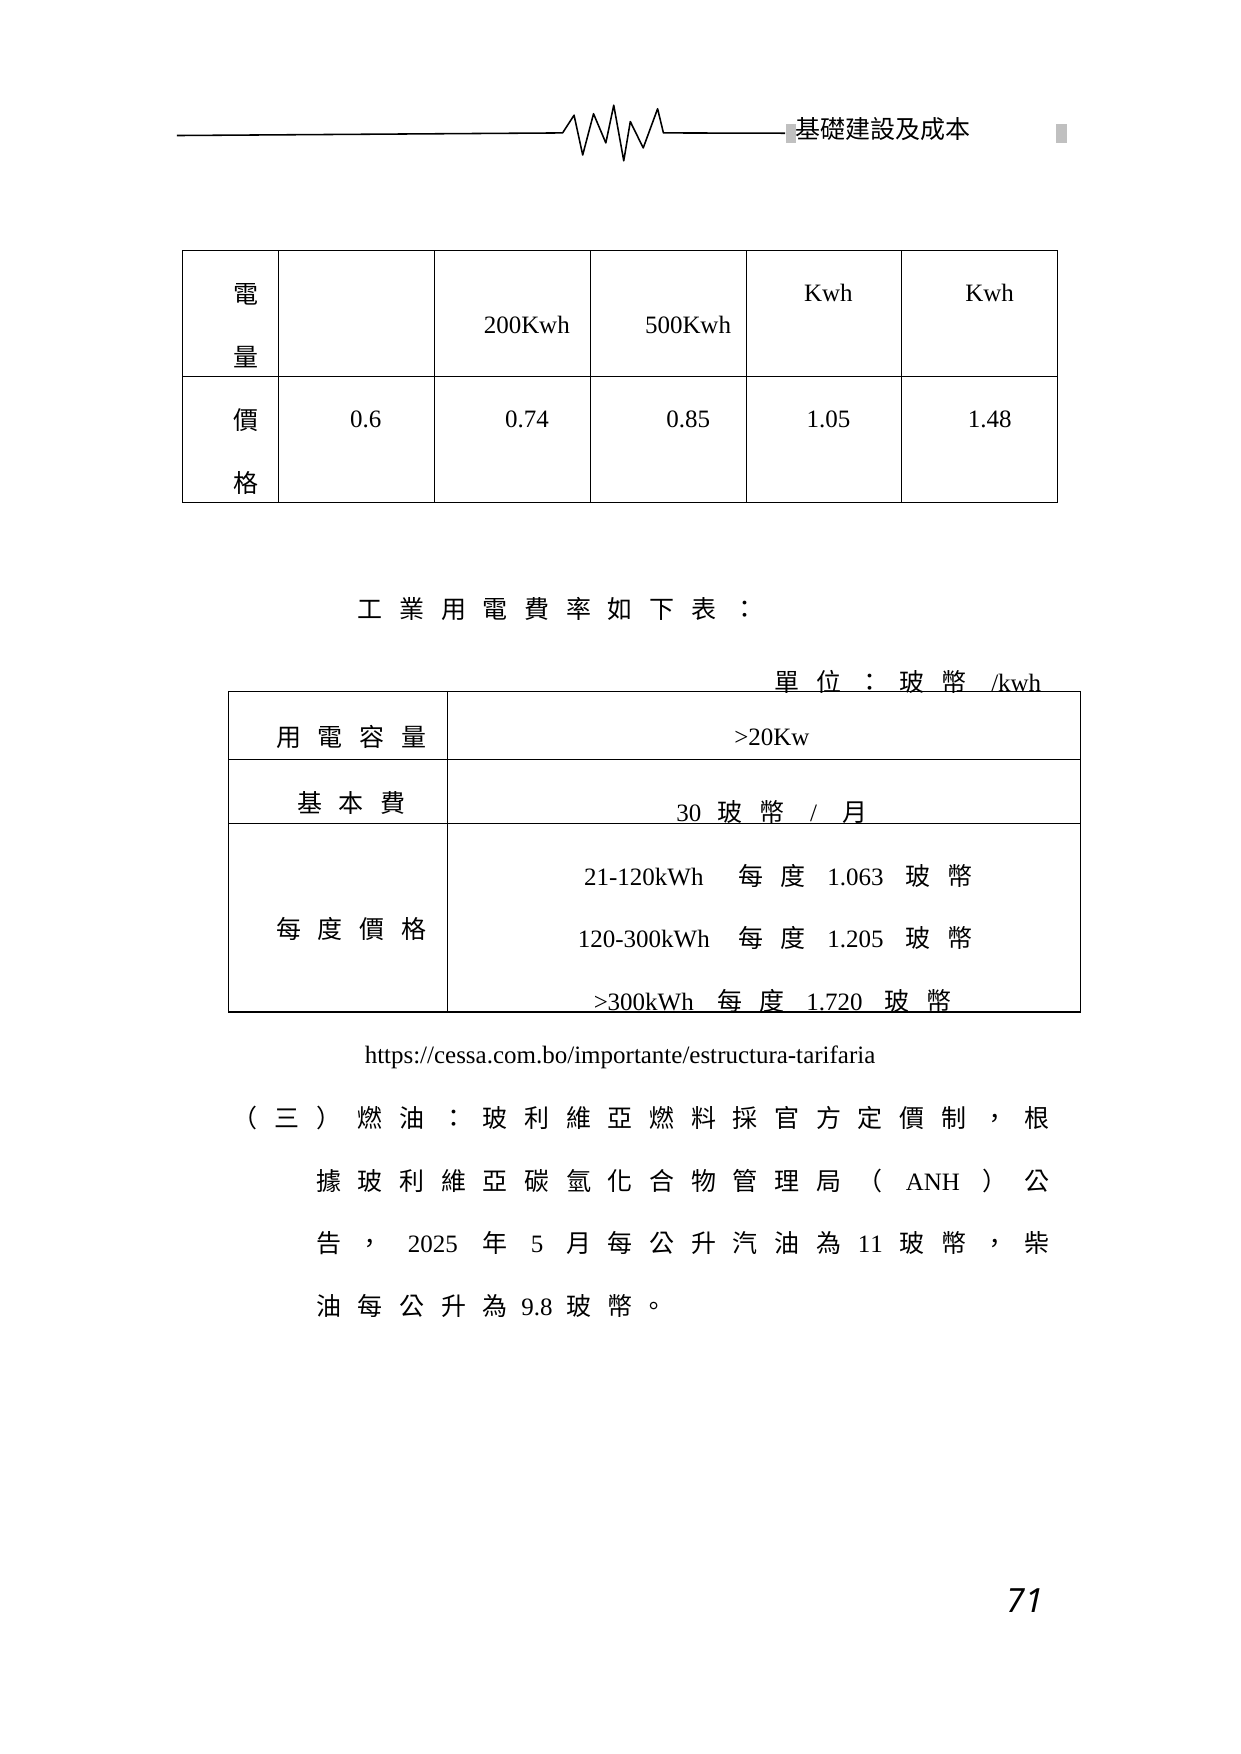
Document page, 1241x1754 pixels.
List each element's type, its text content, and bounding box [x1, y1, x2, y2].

text 單位：玻幣/kwh [183, 628, 1058, 691]
table_header 200Kwh [435, 251, 590, 376]
table_cell 0.6 [279, 377, 434, 502]
table_cell 基本費 [229, 760, 447, 823]
table_cell 價格 [183, 377, 278, 502]
table_cell 30玻幣/月 [448, 760, 1080, 823]
table_cell 21-120kWh 每度1.063玻幣 120-300kWh 每度1.205玻幣 >300kWh 每度1.720玻幣 [448, 824, 1080, 1011]
text 工業用電費率如下表： [281, 566, 1058, 628]
text （三）燃油：玻利維亞燃料採官方定價制，根據玻利維亞碳氫化合物管理局（ANH）公告，2025年5月每公升汽油為11玻幣，柴油每公升為9.8玻幣。 [207, 1075, 1058, 1325]
table_header Kwh [902, 251, 1057, 376]
table_cell 0.74 [435, 377, 590, 502]
table_cell 1.05 [747, 377, 901, 502]
text https://cessa.com.bo/importante/estructura-tarifaria [281, 1013, 1058, 1075]
table_cell 每度價格 [229, 824, 447, 1011]
table_header 電量 [183, 251, 278, 376]
table_header 500Kwh [591, 251, 746, 376]
table_cell 1.48 [902, 377, 1057, 502]
table_header >20Kw [448, 692, 1080, 759]
table_header Kwh [747, 251, 901, 376]
table_cell 0.85 [591, 377, 746, 502]
table_header 用電容量 [229, 692, 447, 759]
table_header [279, 251, 434, 376]
